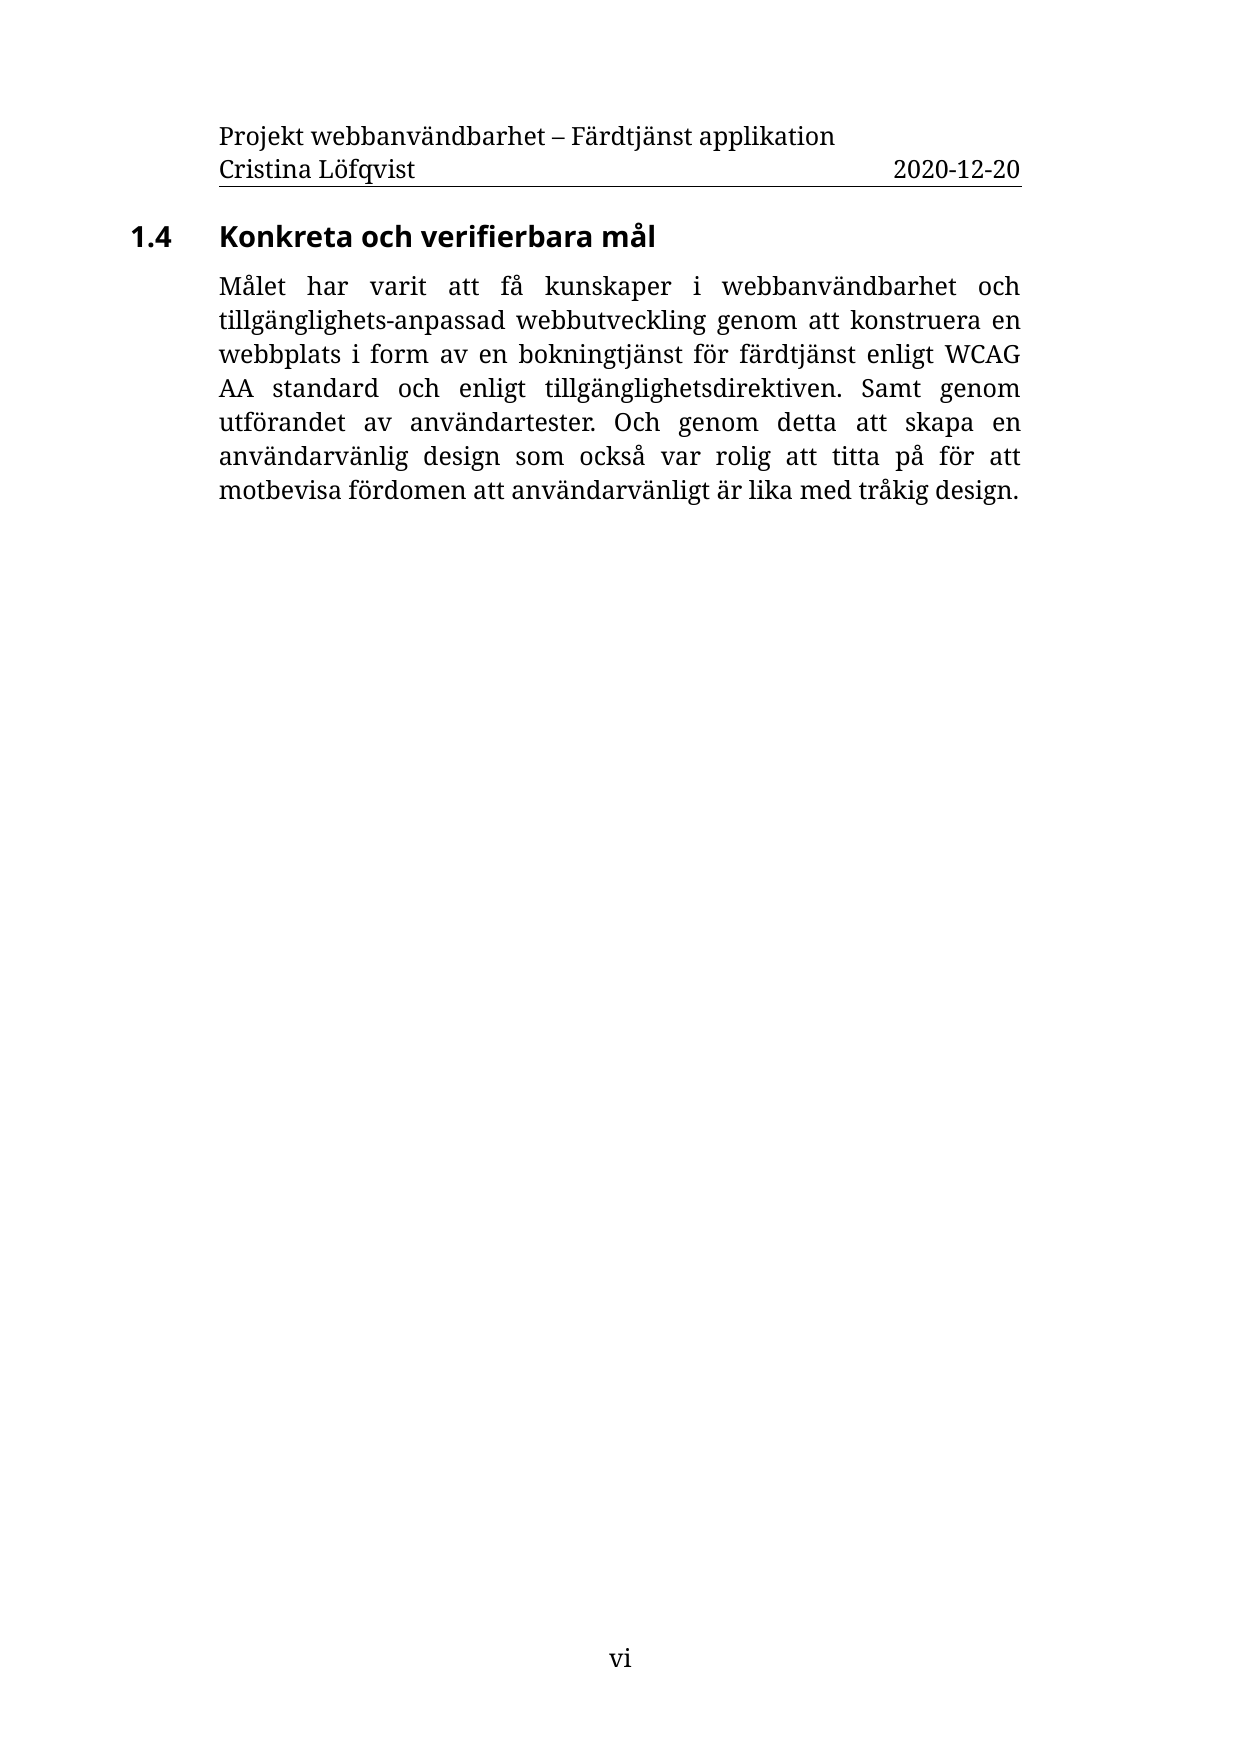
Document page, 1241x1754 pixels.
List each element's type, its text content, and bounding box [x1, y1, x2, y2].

text Målet har varit att få kunskaper i webbanvändbarhet och tillgänglighets-anpassad webbutveckling genom att konstruera en webbplats i form av en bokningtjänst för färdtjänst enligt WCAG AA standard och enligt tillgänglighetsdirektiven. Samt genom utförandet av användartester. Och genom detta att skapa en användarvänlig design som också var rolig att titta på för att motbevisa fördomen att användarvänligt är lika med tråkig design. [218, 268, 1022, 507]
subtitle Konkreta och verifierbara mål [130, 216, 1022, 256]
